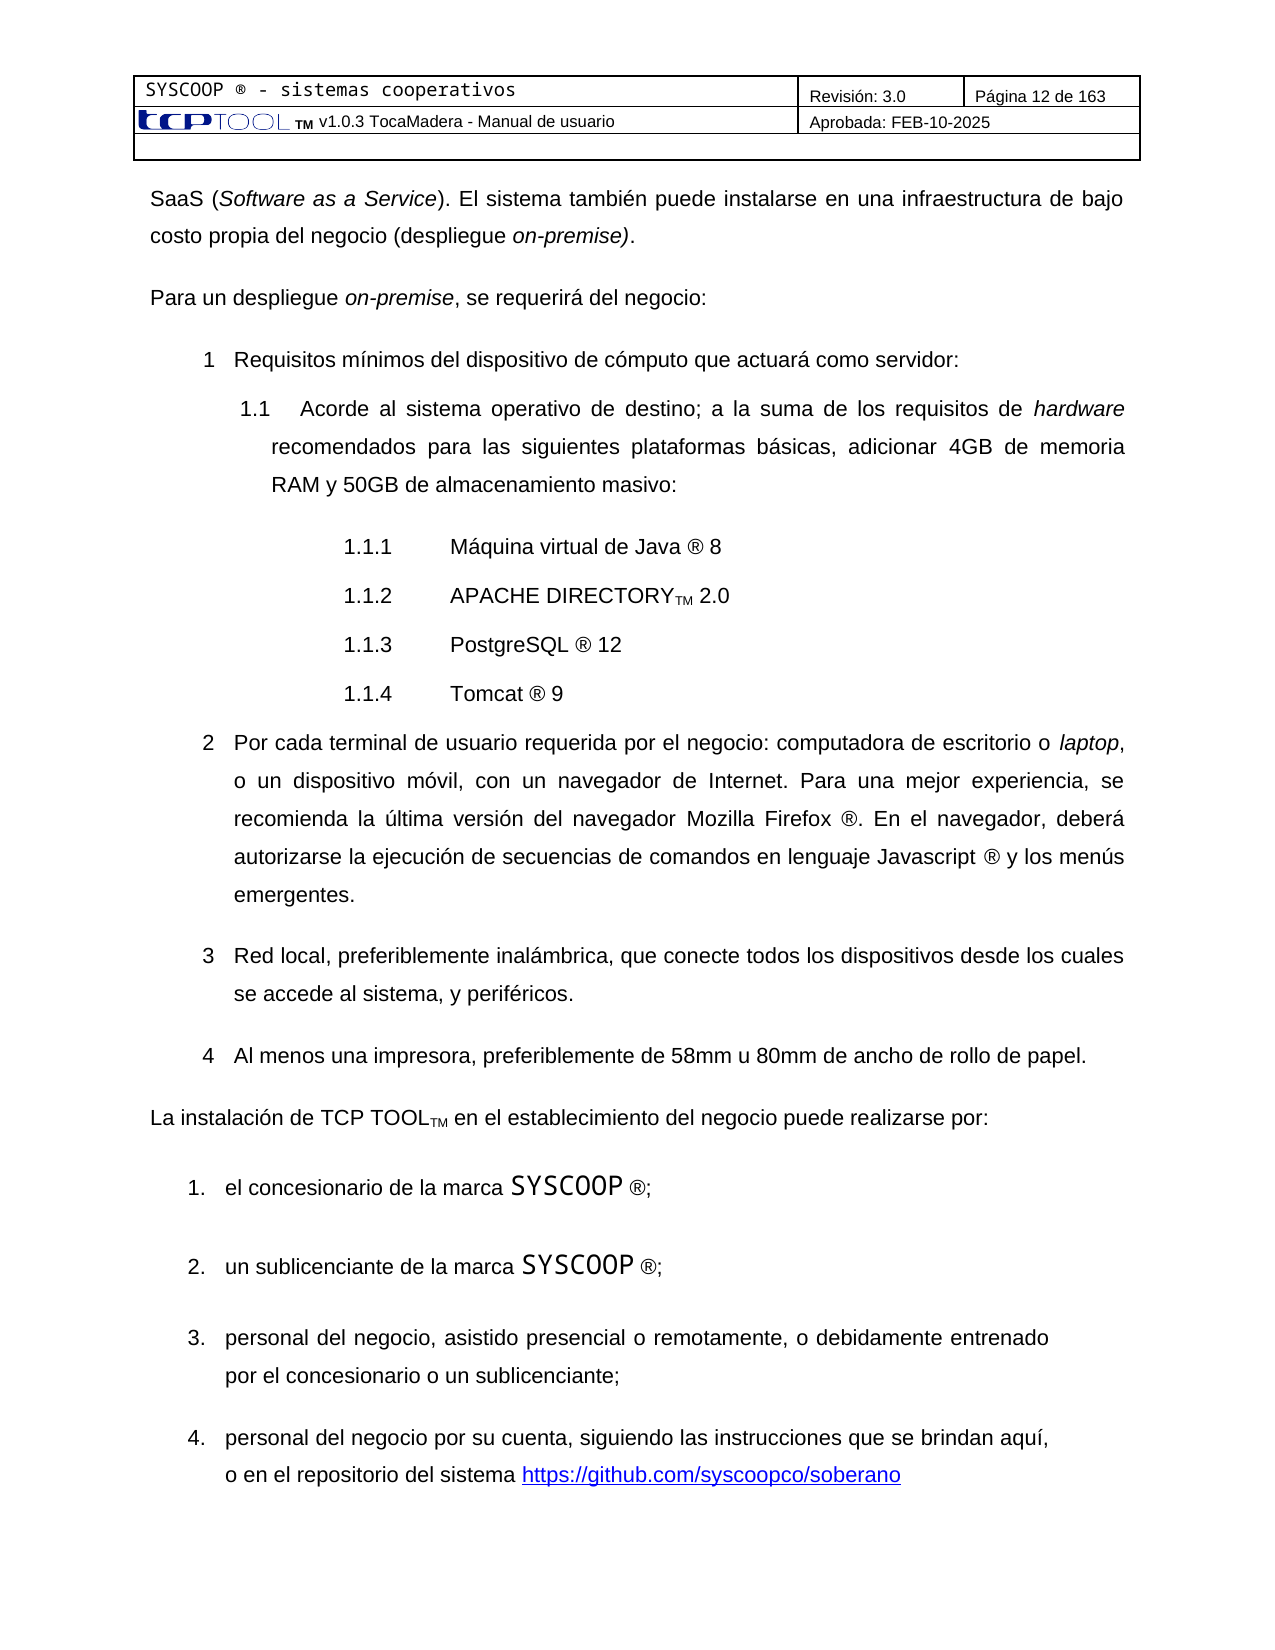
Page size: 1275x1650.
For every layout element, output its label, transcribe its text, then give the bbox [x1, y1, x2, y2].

list Al menos una impresora, preferiblemente de 58mm u 80mm de ancho de rollo de papel. [196, 1043, 1125, 1068]
list PostgreSQL ® 12 [337, 632, 900, 657]
list el concesionario de la marca SYSCOOP ®; [187, 1166, 1050, 1203]
list Requisitos mínimos del dispositivo de cómputo que actuará como servidor: [197, 347, 1050, 372]
list Acorde al sistema operativo de destino; a la suma de los requisitos de hardware recomendados para las siguientes plataformas básicas, adicionar 4GB de memoria RAM y 50GB de almacenamiento masivo: [234, 396, 1125, 497]
list Máquina virtual de Java ® 8 [337, 533, 900, 559]
list APACHE DIRECTORYTM 2.0 [337, 583, 900, 608]
list Por cada terminal de usuario requerida por el negocio: computadora de escritorio o laptop, o un dispositivo móvil, con un navegador de Internet. Para una mejor experiencia, se recomienda la última versión del navegador Mozilla Firefox ®. En el navegador, deberá autorizarse la ejecución de secuencias de comandos en lenguaje Javascript ® y los menús emergentes. [196, 730, 1125, 907]
list personal del negocio por su cuenta, siguiendo las instrucciones que se brindan aquí, o en el repositorio del sistema https://github.com/syscoopco/soberano [187, 1424, 1050, 1487]
list Red local, preferiblemente inalámbrica, que conecte todos los dispositivos desde los cuales se accede al sistema, y periféricos. [196, 943, 1125, 1006]
text Para un despliegue on-premise, se requerirá del negocio: [150, 285, 1125, 310]
text SaaS (Software as a Service). El sistema también puede instalarse en una infraestructura de bajo costo propia del negocio (despliegue on-premise). [150, 186, 1125, 249]
list personal del negocio, asistido presencial o remotamente, o debidamente entrenado por el concesionario o un sublicenciante; [187, 1325, 1050, 1388]
picture [138, 110, 290, 130]
text La instalación de TCP TOOLTM en el establecimiento del negocio puede realizarse por: [150, 1104, 1125, 1130]
list Tomcat ® 9 [337, 681, 900, 706]
list un sublicenciante de la marca SYSCOOP ®; [187, 1246, 1050, 1282]
